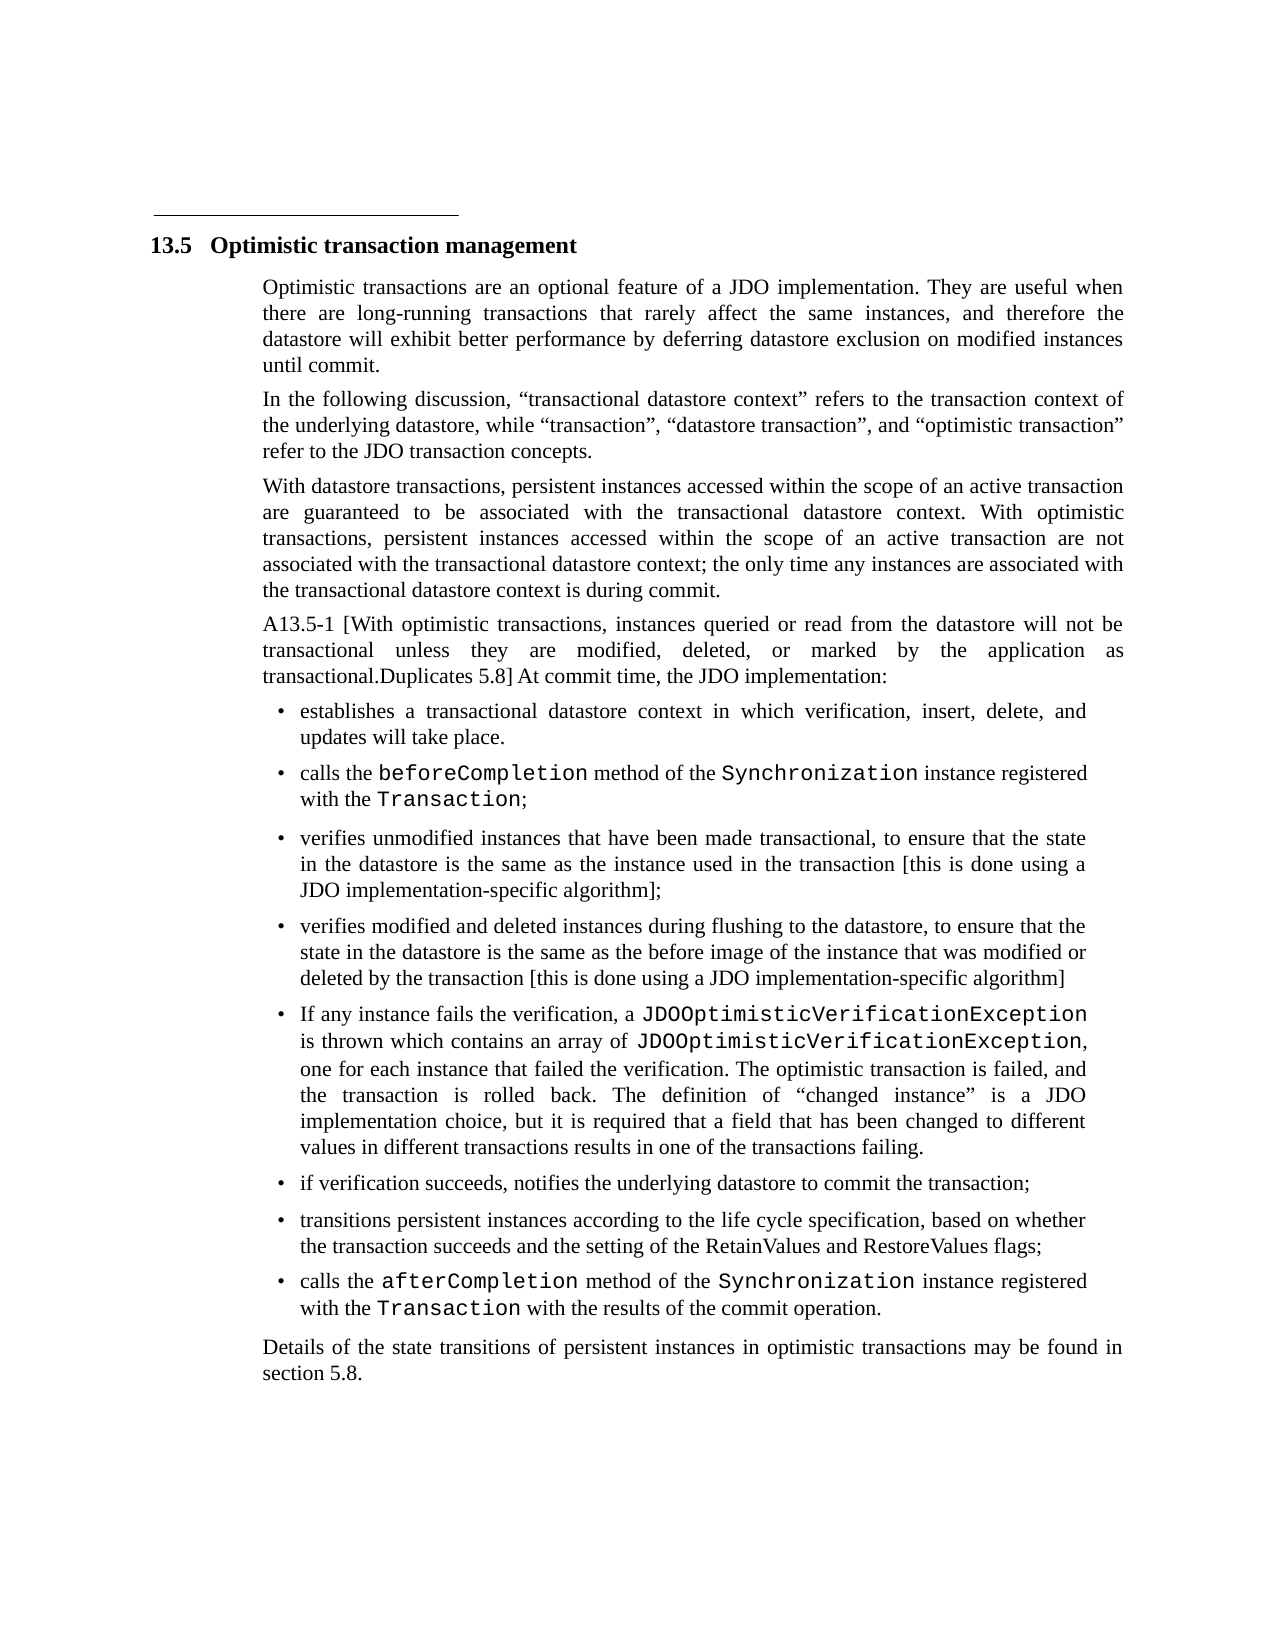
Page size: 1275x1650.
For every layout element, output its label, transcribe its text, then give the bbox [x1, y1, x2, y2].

text Optimistic transactions are an optional feature of a JDO implementation. They are useful when there are long-running transactions that rarely affect the same instances, and therefore the datastore will exhibit better performance by deferring datastore exclusion on modified instances until commit. [262, 273, 1125, 377]
text With datastore transactions, persistent instances accessed within the scope of an active transaction are guaranteed to be associated with the transactional datastore context. With optimistic transactions, persistent instances accessed within the scope of an active transaction are not associated with the transactional datastore context; the only time any instances are associated with the transactional datastore context is during commit. [262, 472, 1125, 602]
text • transitions persistent instances according to the life cycle specification, based on whether the transaction succeeds and the setting of the RetainValues and RestoreValues flags; [277, 1206, 1087, 1258]
text • verifies modified and deleted instances during flushing to the datastore, to ensure that the state in the datastore is the same as the before image of the instance that was modified or deleted by the transaction [this is done using a JDO implementation-specific algorithm] [277, 912, 1087, 991]
text • verifies unmodified instances that have been made transactional, to ensure that the state in the datastore is the same as the instance used in the transaction [this is done using a JDO implementation-specific algorithm]; [277, 824, 1087, 902]
text In the following discussion, “transactional datastore context” refers to the transaction context of the underlying datastore, while “transaction”, “datastore transaction”, and “optimistic transaction” refer to the JDO transaction concepts. [262, 386, 1125, 464]
text A13.5-1 [With optimistic transactions, instances queried or read from the datastore will not be transactional unless they are modified, deleted, or marked by the application as transactional.Duplicates 5.8] At commit time, the JDO implementation: [262, 611, 1125, 689]
text • establishes a transactional datastore context in which verification, insert, delete, and updates will take place. [277, 697, 1087, 749]
text • calls the beforeCompletion method of the Synchronization instance registered with the Transaction; [277, 759, 1087, 813]
text • calls the afterCompletion method of the Synchronization instance registered with the Transaction with the results of the commit operation. [277, 1268, 1087, 1322]
subtitle Optimistic transaction management [150, 231, 1125, 258]
text • If any instance fails the verification, a JDOOptimisticVerificationException is thrown which contains an array of JDOOptimisticVerificationException, one for each instance that failed the verification. The optimistic transaction is failed, and the transaction is rolled back. The definition of “changed instance” is a JDO implementation choice, but it is required that a field that has been changed to different values in different transactions results in one of the transactions failing. [277, 1001, 1087, 1159]
text Details of the state transitions of persistent instances in optimistic transactions may be found in section 5.8. [262, 1333, 1125, 1385]
text • if verification succeeds, notifies the underlying datastore to commit the transaction; [277, 1169, 1087, 1196]
